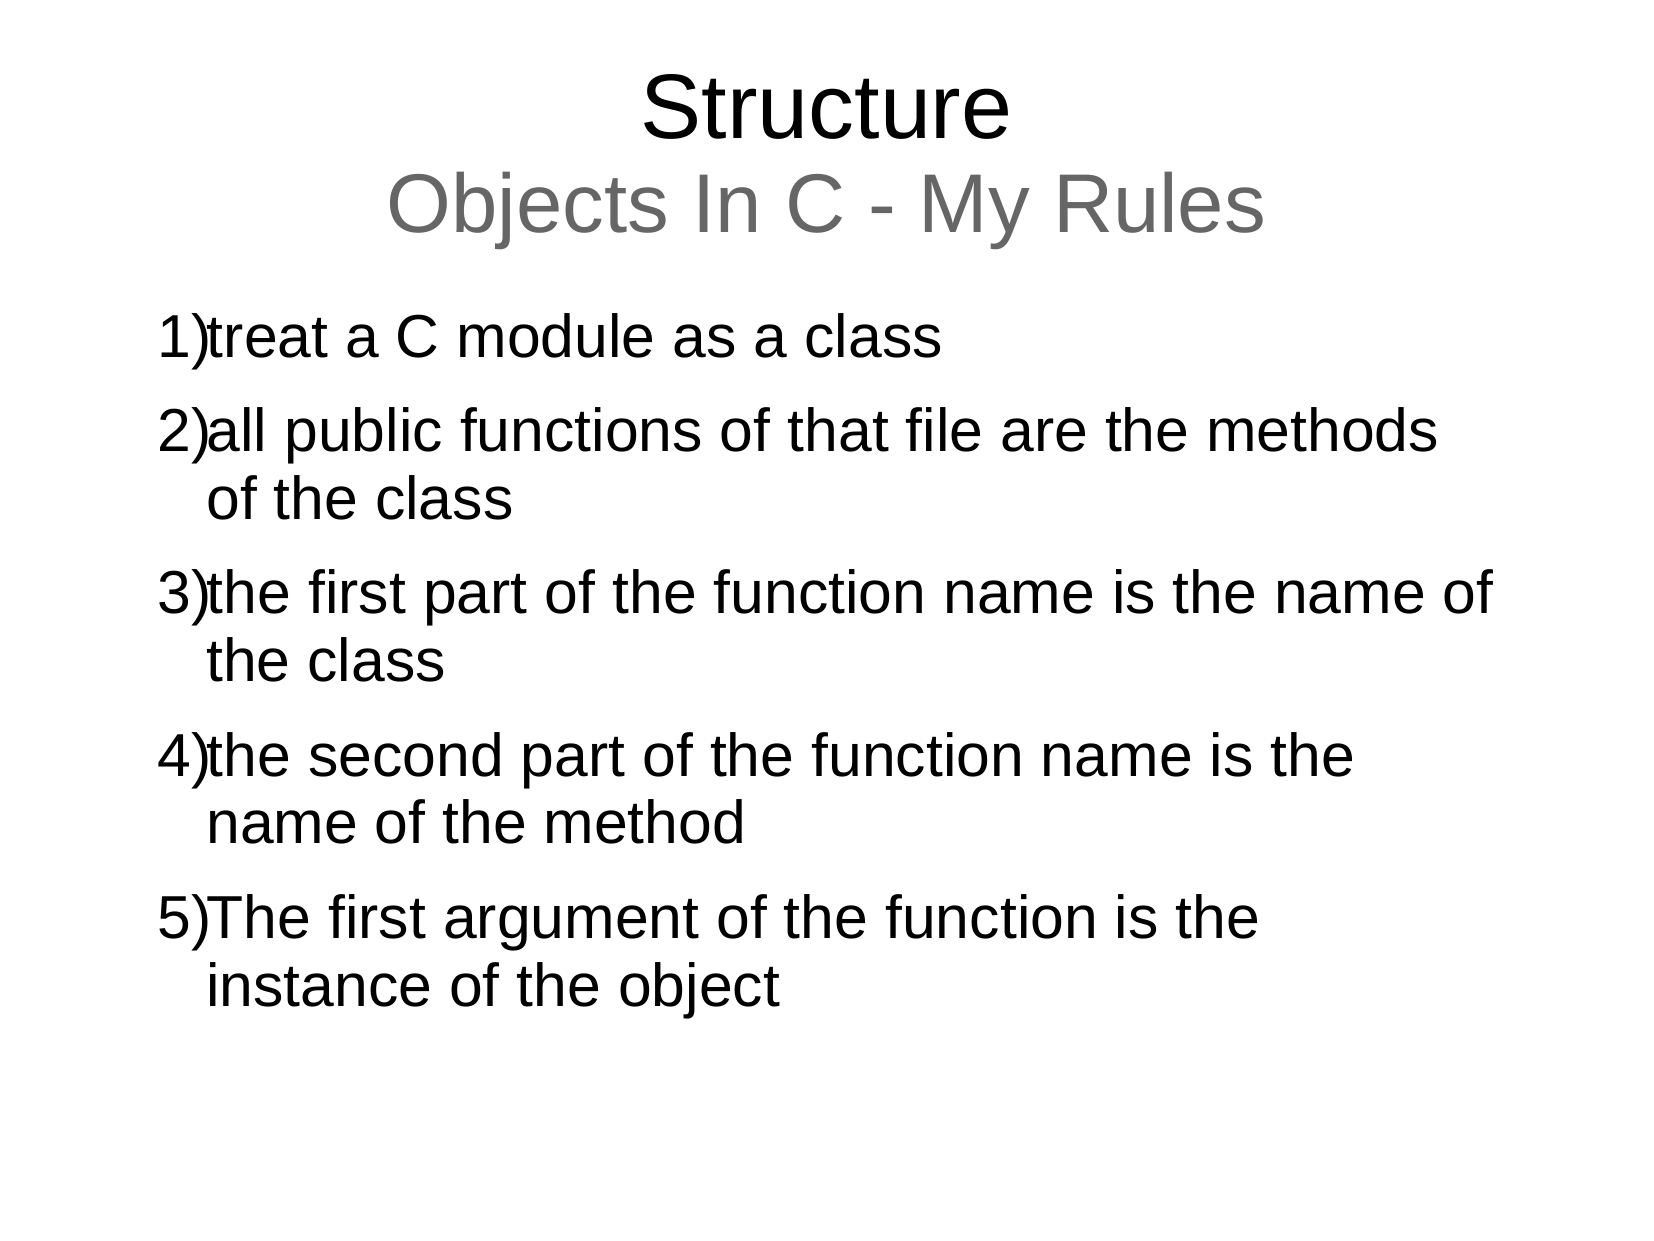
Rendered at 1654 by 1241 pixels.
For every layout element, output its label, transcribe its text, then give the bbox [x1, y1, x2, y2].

title Structure Objects In C - My Rules [82, 49, 1571, 257]
list treat a C module as a class all public functions of that file are the methods of the class the first part of the function name is the name of the class the second part of the function name is the name of the method The first argument of the function is the instance of the object [141, 302, 1501, 1022]
